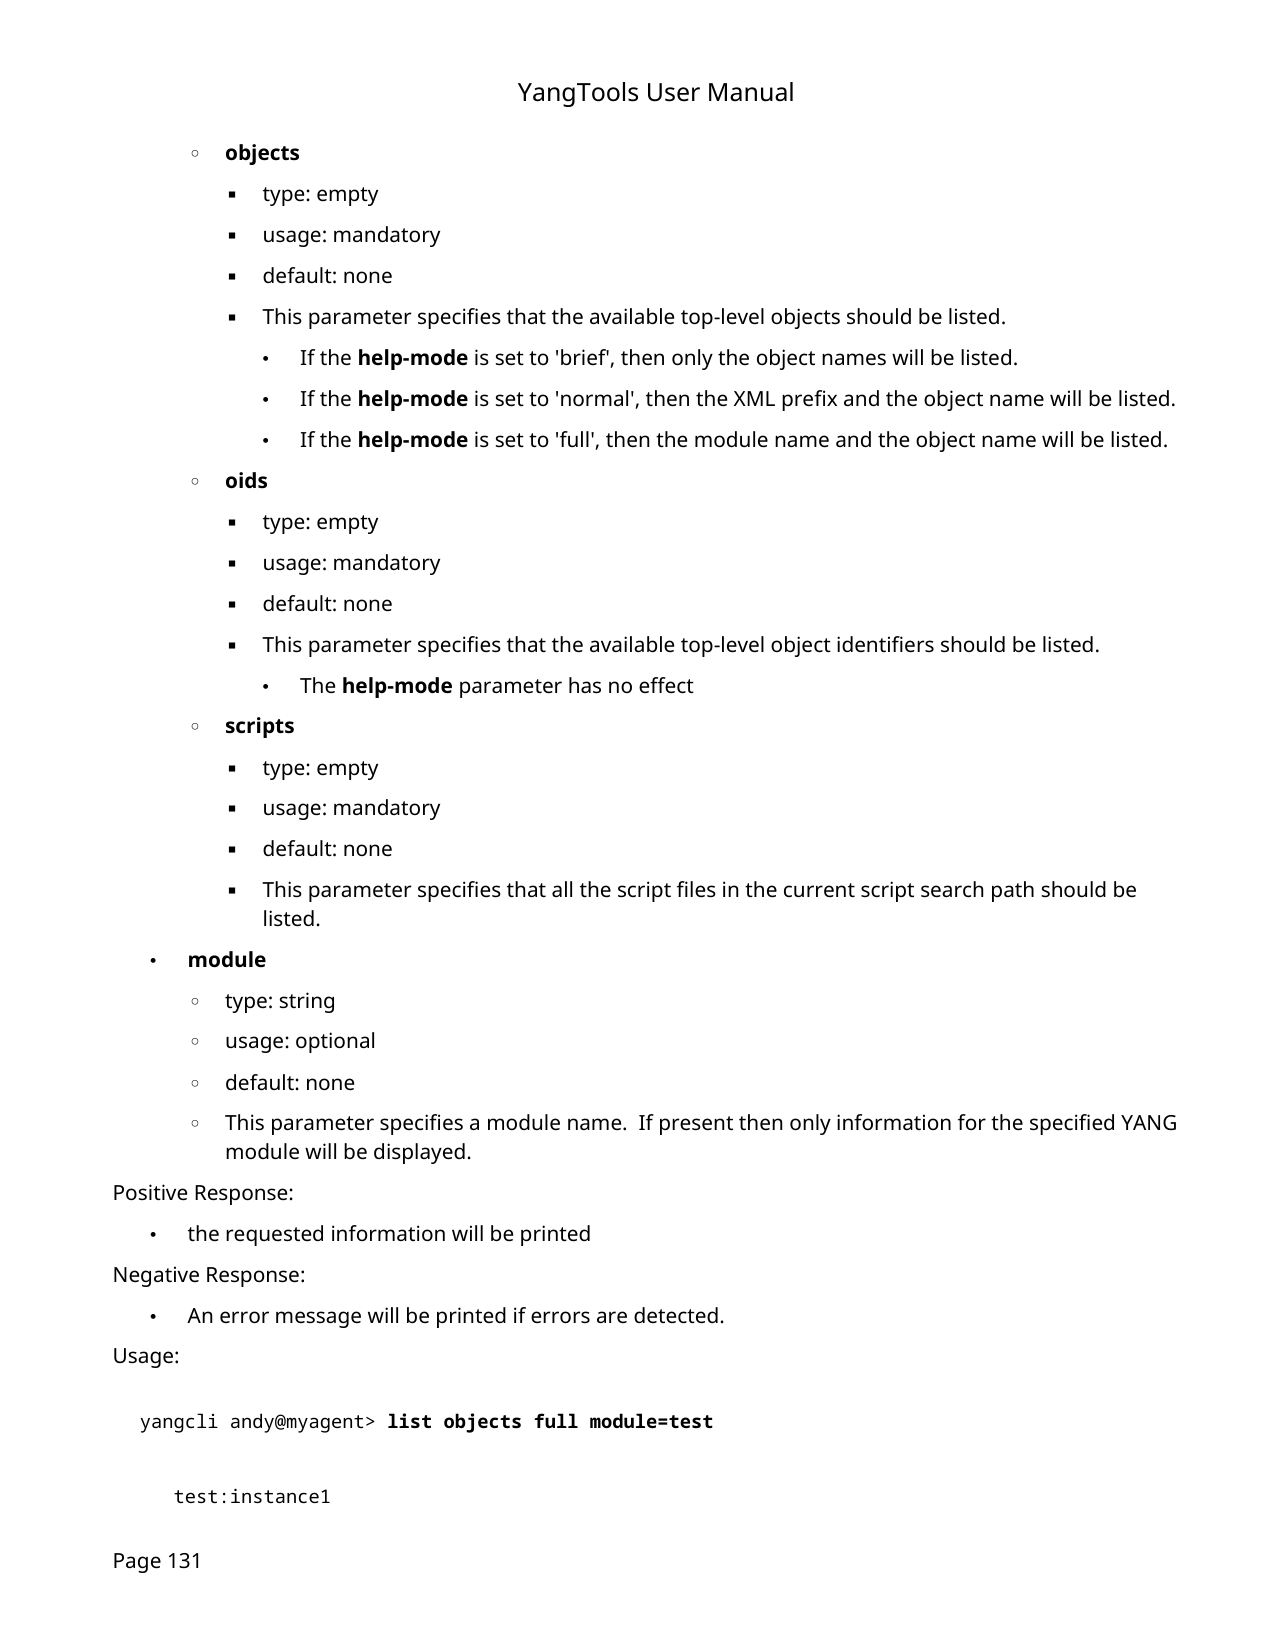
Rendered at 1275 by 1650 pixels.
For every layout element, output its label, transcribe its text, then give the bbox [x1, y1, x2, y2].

list usage: mandatory [225, 548, 1200, 576]
list type: empty [225, 753, 1200, 781]
list objects [187, 138, 1200, 167]
list usage: optional [187, 1027, 1200, 1055]
list This parameter specifies a module name. If present then only information for the specified YANG module will be displayed. [187, 1108, 1200, 1165]
list type: string [187, 986, 1200, 1014]
list default: none [225, 589, 1200, 617]
list usage: mandatory [225, 793, 1200, 822]
list default: none [187, 1068, 1200, 1096]
list This parameter specifies that the available top-level object identifiers should be listed. [225, 630, 1200, 658]
list oids [187, 466, 1200, 494]
list usage: mandatory [225, 220, 1200, 249]
list type: empty [225, 507, 1200, 535]
list default: none [225, 834, 1200, 863]
text test:instance1 [139, 1483, 1200, 1509]
text yangcli andy@myagent> list objects full module=test [139, 1383, 1200, 1434]
list default: none [225, 261, 1200, 290]
list This parameter specifies that the available top-level objects should be listed. [225, 302, 1200, 331]
list scripts [187, 712, 1200, 740]
list The help-mode parameter has no effect [262, 671, 1200, 699]
text Negative Response: [112, 1260, 1200, 1288]
list the requested information will be printed [150, 1219, 1200, 1247]
list An error message will be printed if errors are detected. [150, 1301, 1200, 1329]
list If the help-mode is set to 'brief', then only the object names will be listed. [262, 343, 1200, 372]
list This parameter specifies that all the script files in the current script search path should be listed. [225, 875, 1200, 932]
text Positive Response: [112, 1178, 1200, 1206]
list If the help-mode is set to 'normal', then the XML prefix and the object name will be listed. [262, 384, 1200, 413]
list If the help-mode is set to 'full', then the module name and the object name will be listed. [262, 425, 1200, 453]
list type: empty [225, 179, 1200, 208]
list module [150, 945, 1200, 973]
text Usage: [112, 1342, 1200, 1370]
